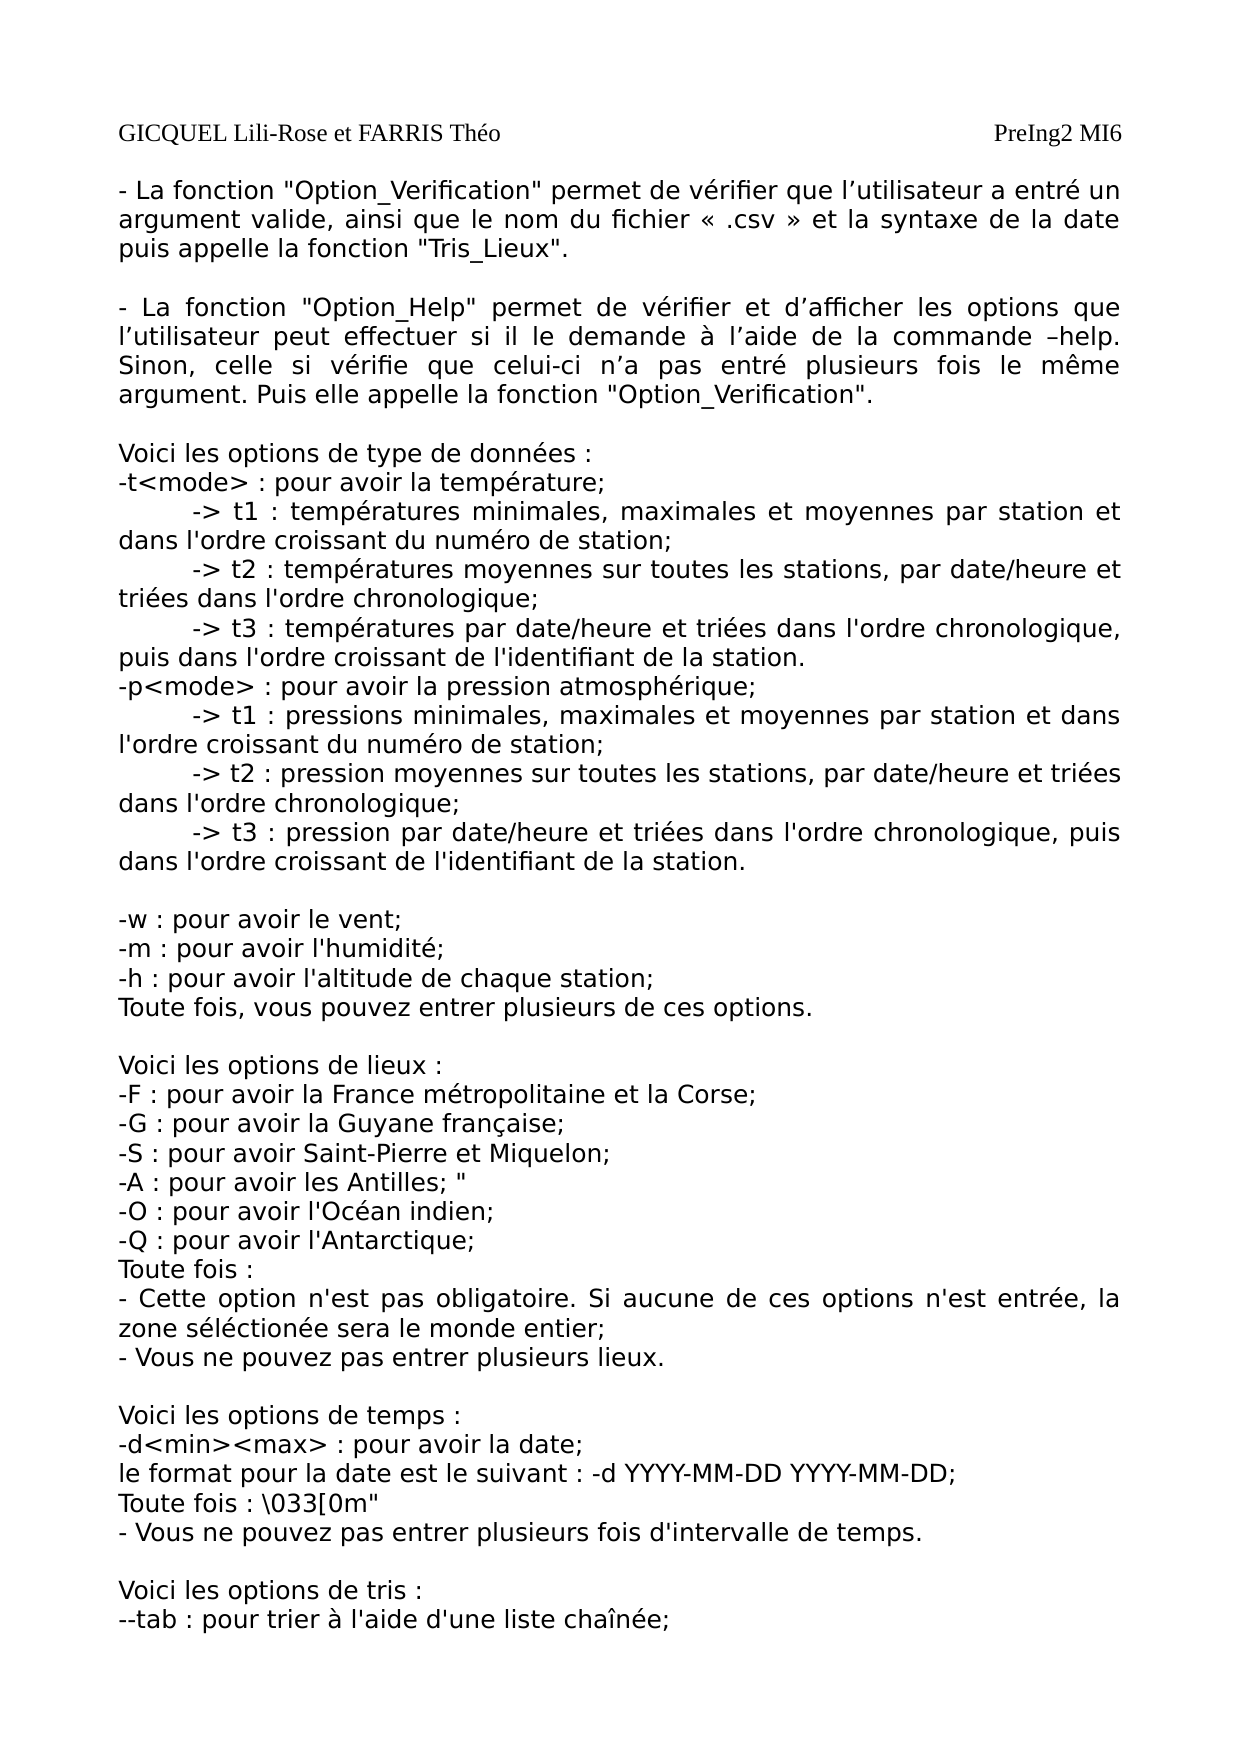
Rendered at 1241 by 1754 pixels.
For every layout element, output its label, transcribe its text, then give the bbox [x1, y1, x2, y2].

text -d<min><max> : pour avoir la date; [118, 1431, 1122, 1460]
text Toute fois, vous pouvez entrer plusieurs de ces options. [118, 993, 1122, 1022]
text Voici les options de lieux : [118, 1051, 1122, 1081]
text Voici les options de temps : [118, 1401, 1122, 1431]
text --tab : pour trier à l'aide d'une liste chaînée; [118, 1606, 1122, 1635]
text -F : pour avoir la France métropolitaine et la Corse; [118, 1081, 1122, 1110]
text -> t2 : pression moyennes sur toutes les stations, par date/heure et triées dans l'ordre chronologique; [118, 760, 1122, 818]
text -> t3 : pression par date/heure et triées dans l'ordre chronologique, puis dans l'ordre croissant de l'identifiant de la station. [118, 818, 1122, 876]
text -> t3 : températures par date/heure et triées dans l'ordre chronologique, puis dans l'ordre croissant de l'identifiant de la station. [118, 614, 1122, 672]
text -Q : pour avoir l'Antarctique; [118, 1226, 1122, 1256]
text -G : pour avoir la Guyane française; [118, 1110, 1122, 1139]
text -p<mode> : pour avoir la pression atmosphérique; [118, 672, 1122, 701]
text Toute fois : [118, 1256, 1122, 1285]
text -> t2 : températures moyennes sur toutes les stations, par date/heure et triées dans l'ordre chronologique; [118, 556, 1122, 614]
text -S : pour avoir Saint-Pierre et Miquelon; [118, 1139, 1122, 1168]
text -m : pour avoir l'humidité; [118, 935, 1122, 964]
text Voici les options de type de données : [118, 439, 1122, 468]
text -O : pour avoir l'Océan indien; [118, 1197, 1122, 1226]
text - Vous ne pouvez pas entrer plusieurs lieux. [118, 1343, 1122, 1372]
text - La fonction "Option_Help" permet de vérifier et d’afficher les options que l’utilisateur peut effectuer si il le demande à l’aide de la commande –help. Sinon, celle si vérifie que celui-ci n’a pas entré plusieurs fois le même argument. Puis elle appelle la fonction "Option_Verification". [118, 293, 1122, 410]
text Voici les options de tris : [118, 1576, 1122, 1606]
text -A : pour avoir les Antilles; " [118, 1168, 1122, 1197]
text - Vous ne pouvez pas entrer plusieurs fois d'intervalle de temps. [118, 1518, 1122, 1547]
text -> t1 : pressions minimales, maximales et moyennes par station et dans l'ordre croissant du numéro de station; [118, 701, 1122, 760]
text le format pour la date est le suivant : -d YYYY-MM-DD YYYY-MM-DD; [118, 1460, 1122, 1489]
text -> t1 : températures minimales, maximales et moyennes par station et dans l'ordre croissant du numéro de station; [118, 497, 1122, 556]
text - La fonction "Option_Verification" permet de vérifier que l’utilisateur a entré un argument valide, ainsi que le nom du fichier « .csv » et la syntaxe de la date puis appelle la fonction "Tris_Lieux". [118, 176, 1122, 264]
text Toute fois : \033[0m" [118, 1489, 1122, 1518]
text -h : pour avoir l'altitude de chaque station; [118, 964, 1122, 993]
text -t<mode> : pour avoir la température; [118, 468, 1122, 497]
text - Cette option n'est pas obligatoire. Si aucune de ces options n'est entrée, la zone séléctionée sera le monde entier; [118, 1285, 1122, 1343]
text -w : pour avoir le vent; [118, 906, 1122, 935]
